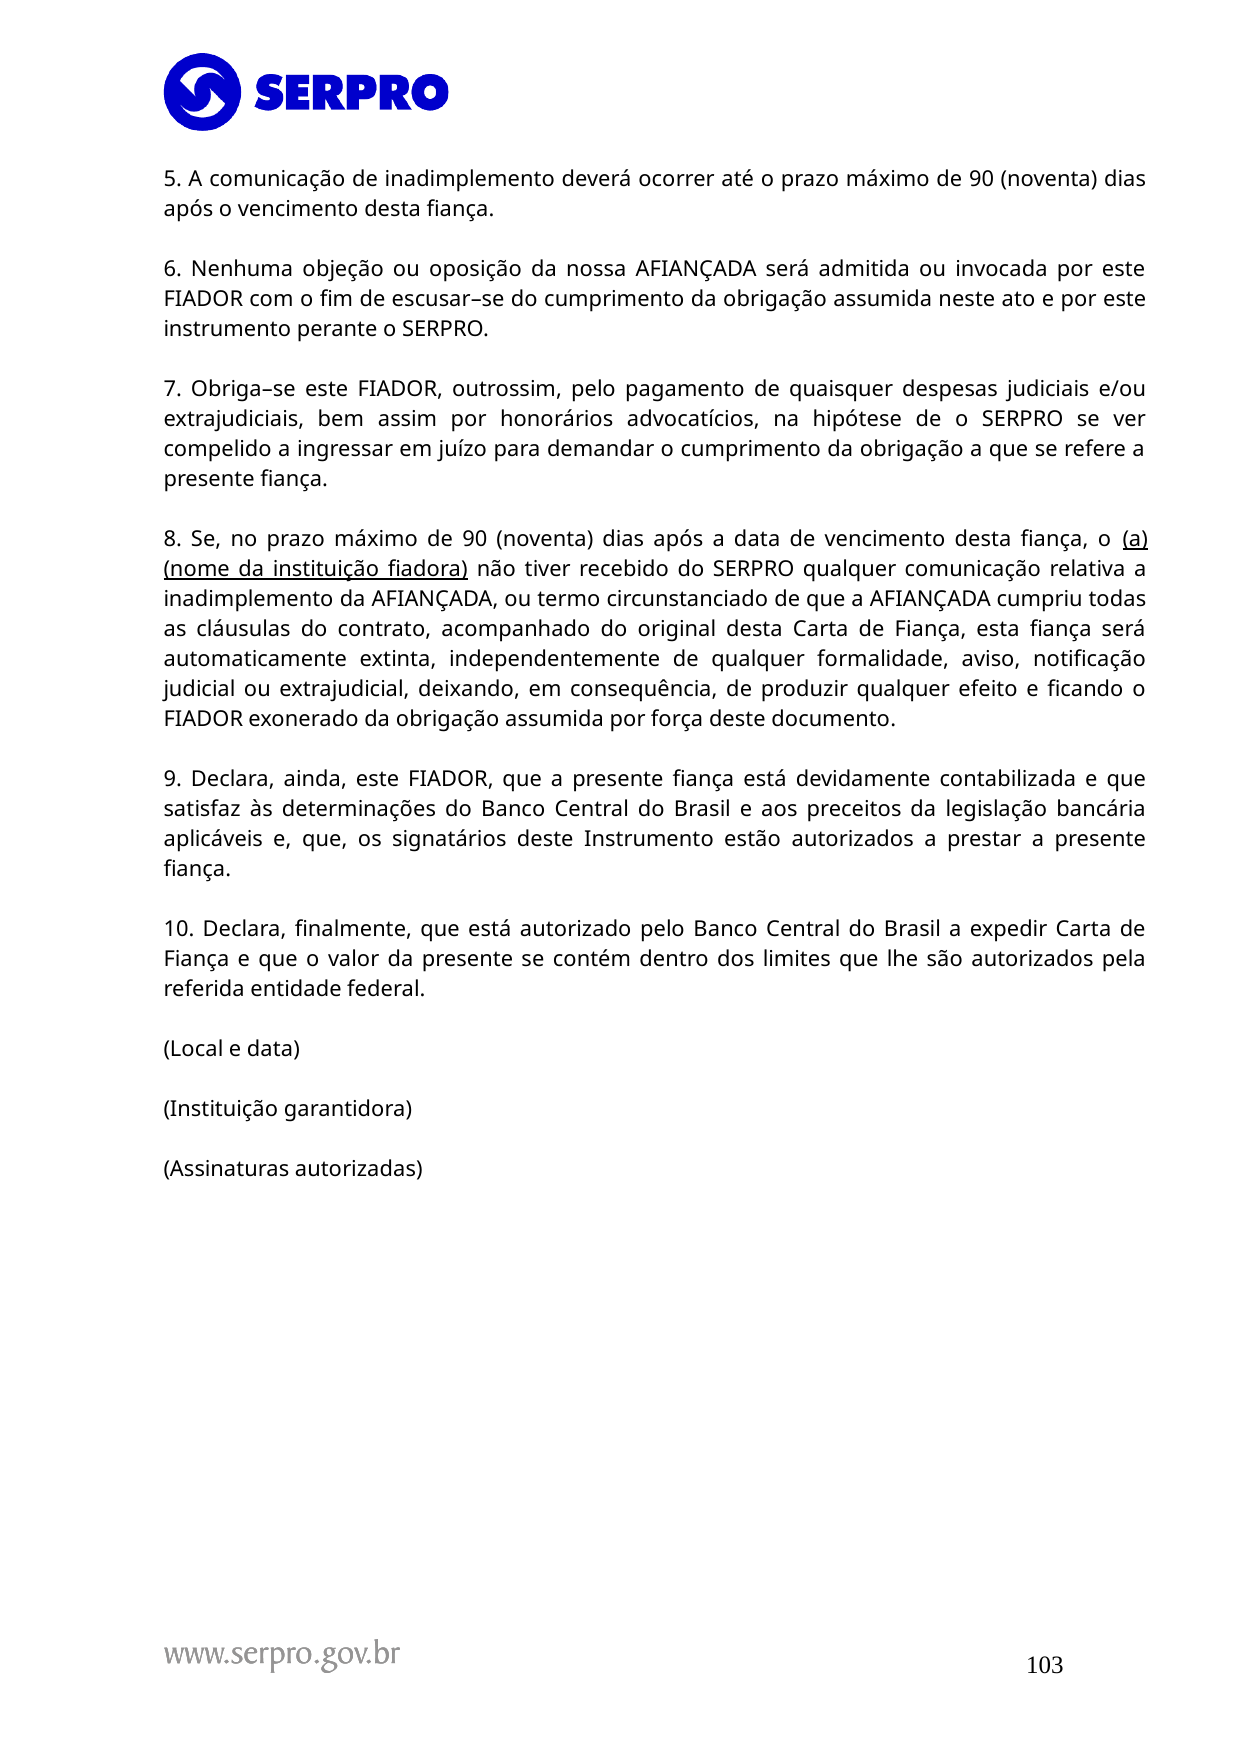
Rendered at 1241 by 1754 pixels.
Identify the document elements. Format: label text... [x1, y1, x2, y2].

text 9. Declara, ainda, este FIADOR, que a presente fiança está devidamente contabilizada e que satisfaz às determinações do Banco Central do Brasil e aos preceitos da legislação bancária aplicáveis e, que, os signatários deste Instrumento estão autorizados a prestar a presente fiança. [163, 763, 1148, 883]
text (Assinaturas autorizadas) [163, 1153, 1148, 1183]
text 5. A comunicação de inadimplemento deverá ocorrer até o prazo máximo de 90 (noventa) dias após o vencimento desta fiança. [163, 163, 1148, 223]
text 7. Obriga–se este FIADOR, outrossim, pelo pagamento de quaisquer despesas judiciais e/ou extrajudiciais, bem assim por honorários advocatícios, na hipótese de o SERPRO se ver compelido a ingressar em juízo para demandar o cumprimento da obrigação a que se refere a presente fiança. [163, 373, 1148, 493]
picture [169, 1639, 395, 1673]
text 8. Se, no prazo máximo de 90 (noventa) dias após a data de vencimento desta fiança, o (a) (nome da instituição fiadora) não tiver recebido do SERPRO qualquer comunicação relativa a inadimplemento da AFIANÇADA, ou termo circunstanciado de que a AFIANÇADA cumpriu todas as cláusulas do contrato, acompanhado do original desta Carta de Fiança, esta fiança será automaticamente extinta, independentemente de qualquer formalidade, aviso, notificação judicial ou extrajudicial, deixando, em consequência, de produzir qualquer efeito e ficando o FIADOR exonerado da obrigação assumida por força deste documento. [163, 523, 1148, 733]
picture [163, 53, 449, 131]
text 10. Declara, finalmente, que está autorizado pelo Banco Central do Brasil a expedir Carta de Fiança e que o valor da presente se contém dentro dos limites que lhe são autorizados pela referida entidade federal. [163, 913, 1148, 1003]
text (Local e data) [163, 1033, 1148, 1063]
text (Instituição garantidora) [163, 1093, 1148, 1123]
text 6. Nenhuma objeção ou oposição da nossa AFIANÇADA será admitida ou invocada por este FIADOR com o fim de escusar–se do cumprimento da obrigação assumida neste ato e por este instrumento perante o SERPRO. [163, 253, 1148, 343]
